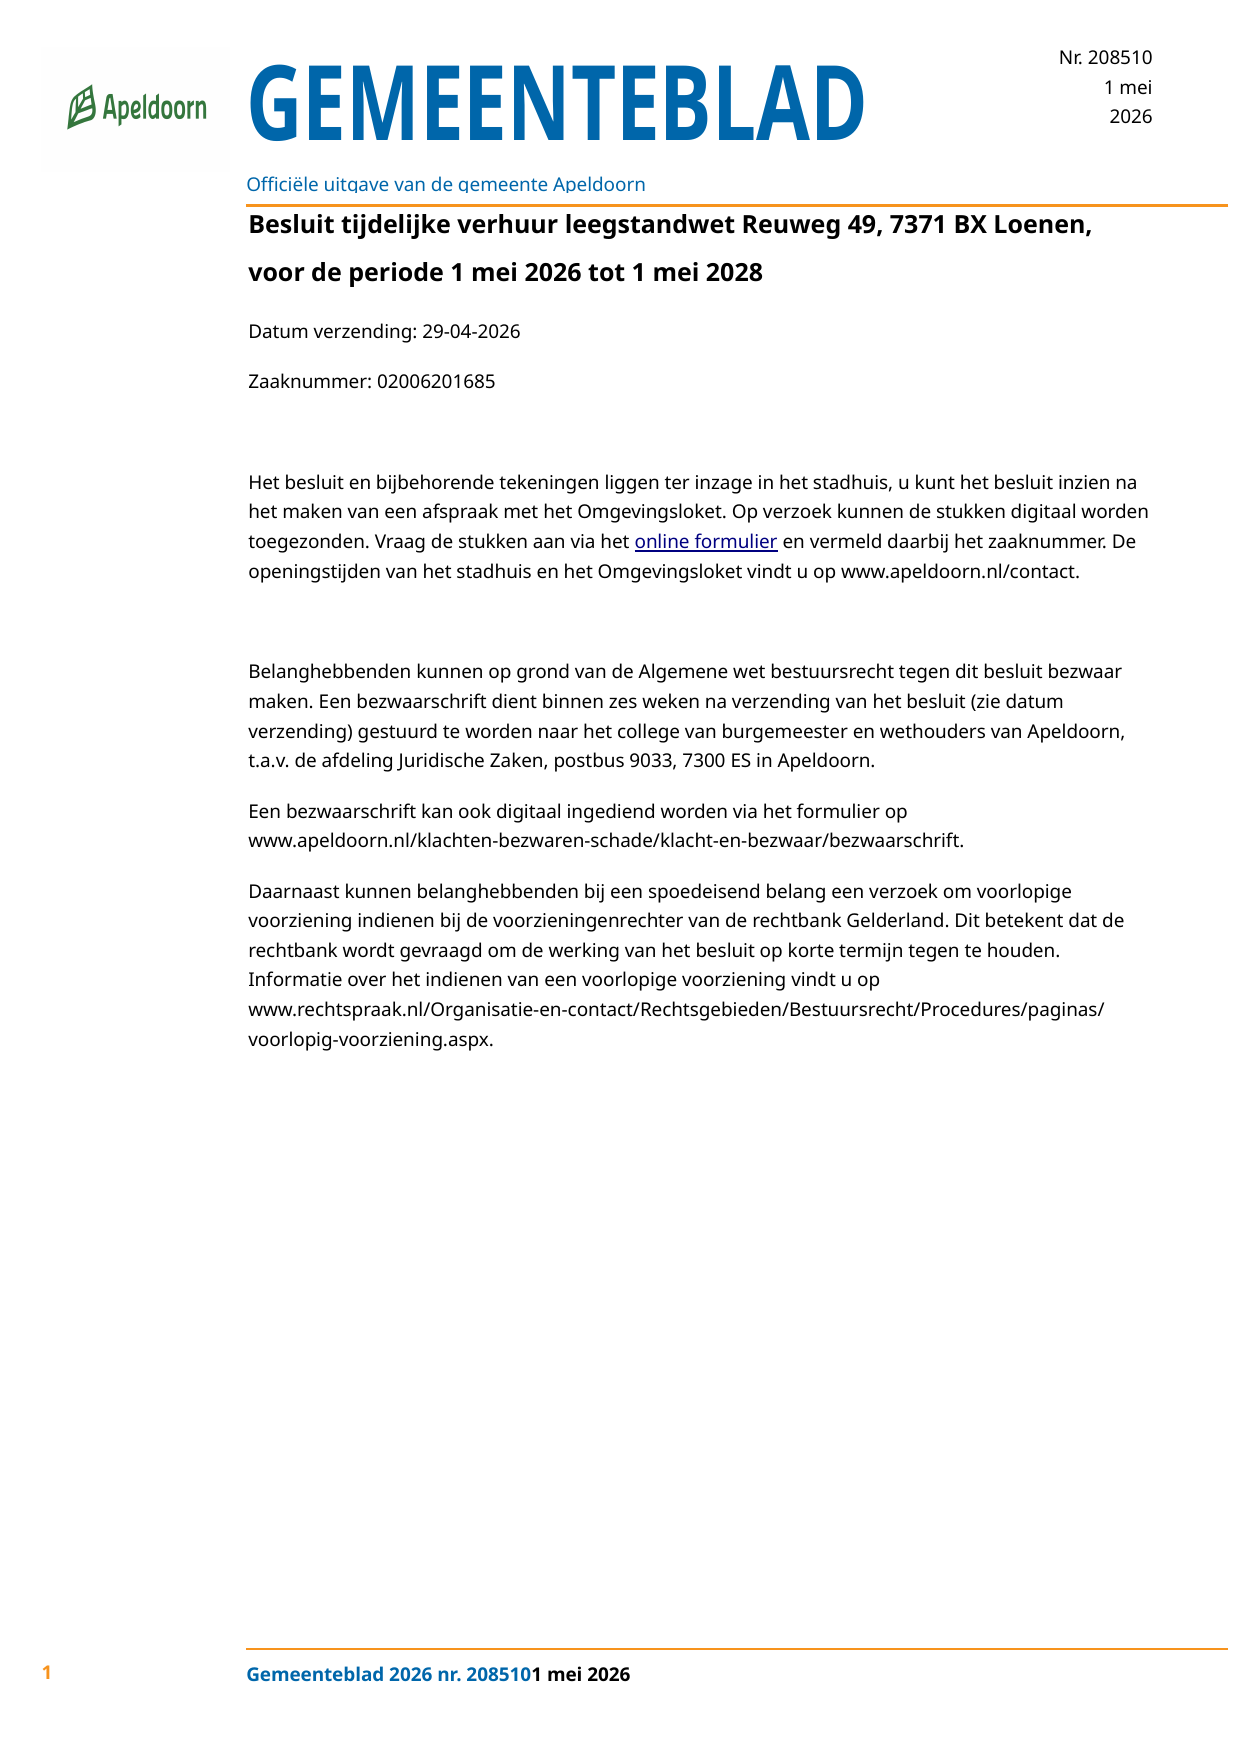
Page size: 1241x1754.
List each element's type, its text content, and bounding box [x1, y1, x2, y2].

text Een bezwaarschrift kan ook digitaal ingediend worden via het formulier op www.apeldoorn.nl/klachten-bezwaren-schade/klacht-en-bezwaar/bezwaarschrift. [248, 798, 1152, 853]
text Het besluit en bijbehorende tekeningen liggen ter inzage in het stadhuis, u kunt het besluit inzien na het maken van een afspraak met het Omgevingsloket. Op verzoek kunnen de stukken digitaal worden toegezonden. Vraag de stukken aan via het online formulier en vermeld daarbij het zaaknummer. De openingstijden van het stadhuis en het Omgevingsloket vindt u op www.apeldoorn.nl/contact. [248, 469, 1152, 584]
text Belanghebbenden kunnen op grond van de Algemene wet bestuursrecht tegen dit besluit bezwaar maken. Een bezwaarschrift dient binnen zes weken na verzending van het besluit (zie datum verzending) gestuurd te worden naar het college van burgemeester en wethouders van Apeldoorn, t.a.v. de afdeling Juridische Zaken, postbus 9033, 7300 ES in Apeldoorn. [248, 659, 1152, 773]
text Daarnaast kunnen belanghebbenden bij een spoedeisend belang een verzoek om voorlopige voorziening indienen bij de voorzieningenrechter van de rechtbank Gelderland. Dit betekent dat de rechtbank wordt gevraagd om de werking van het besluit op korte termijn tegen te houden. Informatie over het indienen van een voorlopige voorziening vindt u op www.rechtspraak.nl/Organisatie-en-contact/Rechtsgebieden/Bestuursrecht/Procedures/paginas/voorlopig-voorziening.aspx. [248, 878, 1152, 1052]
text Zaaknummer: 02006201685 [248, 368, 1152, 394]
text Besluit tijdelijke verhuur leegstandwet Reuweg 49, 7371 BX Loenen, voor de periode 1 mei 2026 tot 1 mei 2028 [248, 207, 1152, 288]
picture [41, 47, 231, 172]
text Datum verzending: 29-04-2026 [248, 318, 1152, 344]
